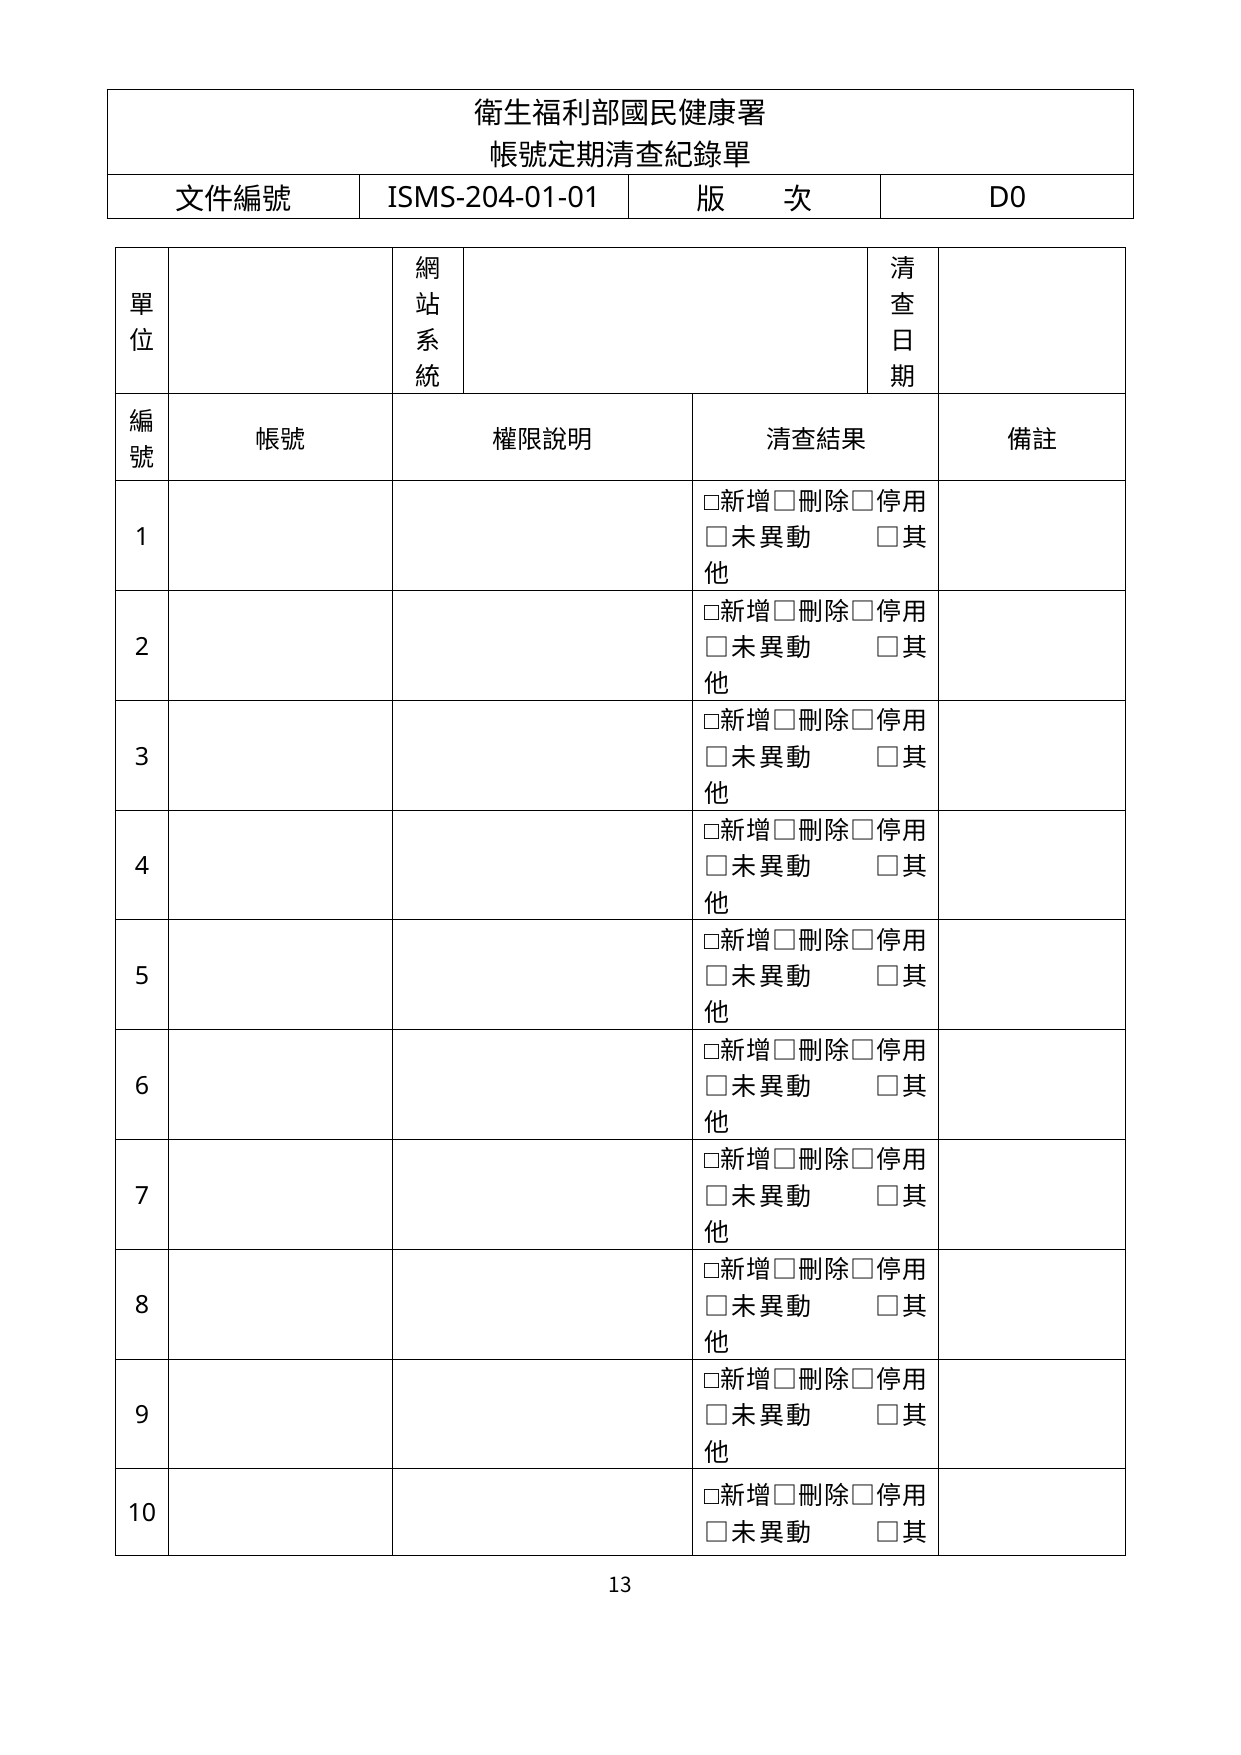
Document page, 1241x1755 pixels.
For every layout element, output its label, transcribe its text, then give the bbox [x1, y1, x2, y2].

table_cell [393, 811, 692, 919]
table_cell 10 [116, 1469, 168, 1555]
table_cell [939, 1250, 1125, 1358]
table_cell [169, 701, 392, 809]
table_cell 權限說明 [393, 394, 692, 480]
table_cell [393, 1250, 692, 1358]
table_cell [393, 1469, 692, 1555]
table_cell 5 [116, 920, 168, 1029]
table_cell [169, 811, 392, 919]
table_cell □新增□刪除□停用□未異動 □其 [693, 1469, 938, 1555]
table_cell 9 [116, 1360, 168, 1468]
table_cell □新增□刪除□停用□未異動 □其他 [693, 811, 938, 919]
table_cell 7 [116, 1140, 168, 1249]
table_cell □新增□刪除□停用□未異動 □其他 [693, 1140, 938, 1249]
table_cell 3 [116, 701, 168, 809]
table_cell [169, 1360, 392, 1468]
table_header 單位 [116, 248, 168, 393]
table_cell □新增□刪除□停用□未異動 □其他 [693, 1030, 938, 1139]
table_cell [393, 1360, 692, 1468]
table_cell □新增□刪除□停用□未異動 □其他 [693, 1250, 938, 1358]
table_header [464, 248, 867, 393]
table_cell 編號 [116, 394, 168, 480]
table_cell 6 [116, 1030, 168, 1139]
table_cell [939, 811, 1125, 919]
table_cell 1 [116, 481, 168, 590]
table_cell [939, 591, 1125, 700]
table_cell [939, 1360, 1125, 1468]
table_cell □新增□刪除□停用□未異動 □其他 [693, 1360, 938, 1468]
table_cell [939, 1030, 1125, 1139]
table_cell □新增□刪除□停用□未異動 □其他 [693, 481, 938, 590]
table_cell [393, 1140, 692, 1249]
table_cell [393, 920, 692, 1029]
table_cell [393, 701, 692, 809]
table_cell [169, 1140, 392, 1249]
table_cell [393, 1030, 692, 1139]
table_cell 帳號 [169, 394, 392, 480]
table_header 清查日期 [868, 248, 938, 393]
table_header [169, 248, 392, 393]
table_cell □新增□刪除□停用□未異動 □其他 [693, 920, 938, 1029]
table_cell [939, 1469, 1125, 1555]
table_cell [169, 1030, 392, 1139]
table_cell [393, 591, 692, 700]
table_cell [393, 481, 692, 590]
table_cell □新增□刪除□停用□未異動 □其他 [693, 701, 938, 809]
table_cell 清查結果 [693, 394, 938, 480]
table_cell [169, 481, 392, 590]
table_cell 2 [116, 591, 168, 700]
table_cell [939, 920, 1125, 1029]
table_header [939, 248, 1125, 393]
table_cell □新增□刪除□停用□未異動 □其他 [693, 591, 938, 700]
table_cell 8 [116, 1250, 168, 1358]
table_cell [169, 1469, 392, 1555]
table_header 網站系統 [393, 248, 463, 393]
table_cell [939, 481, 1125, 590]
table_cell [169, 920, 392, 1029]
table_cell [169, 591, 392, 700]
table_cell 4 [116, 811, 168, 919]
table_cell [169, 1250, 392, 1358]
table_cell [939, 1140, 1125, 1249]
table_cell 備註 [939, 394, 1125, 480]
table_cell [939, 701, 1125, 809]
